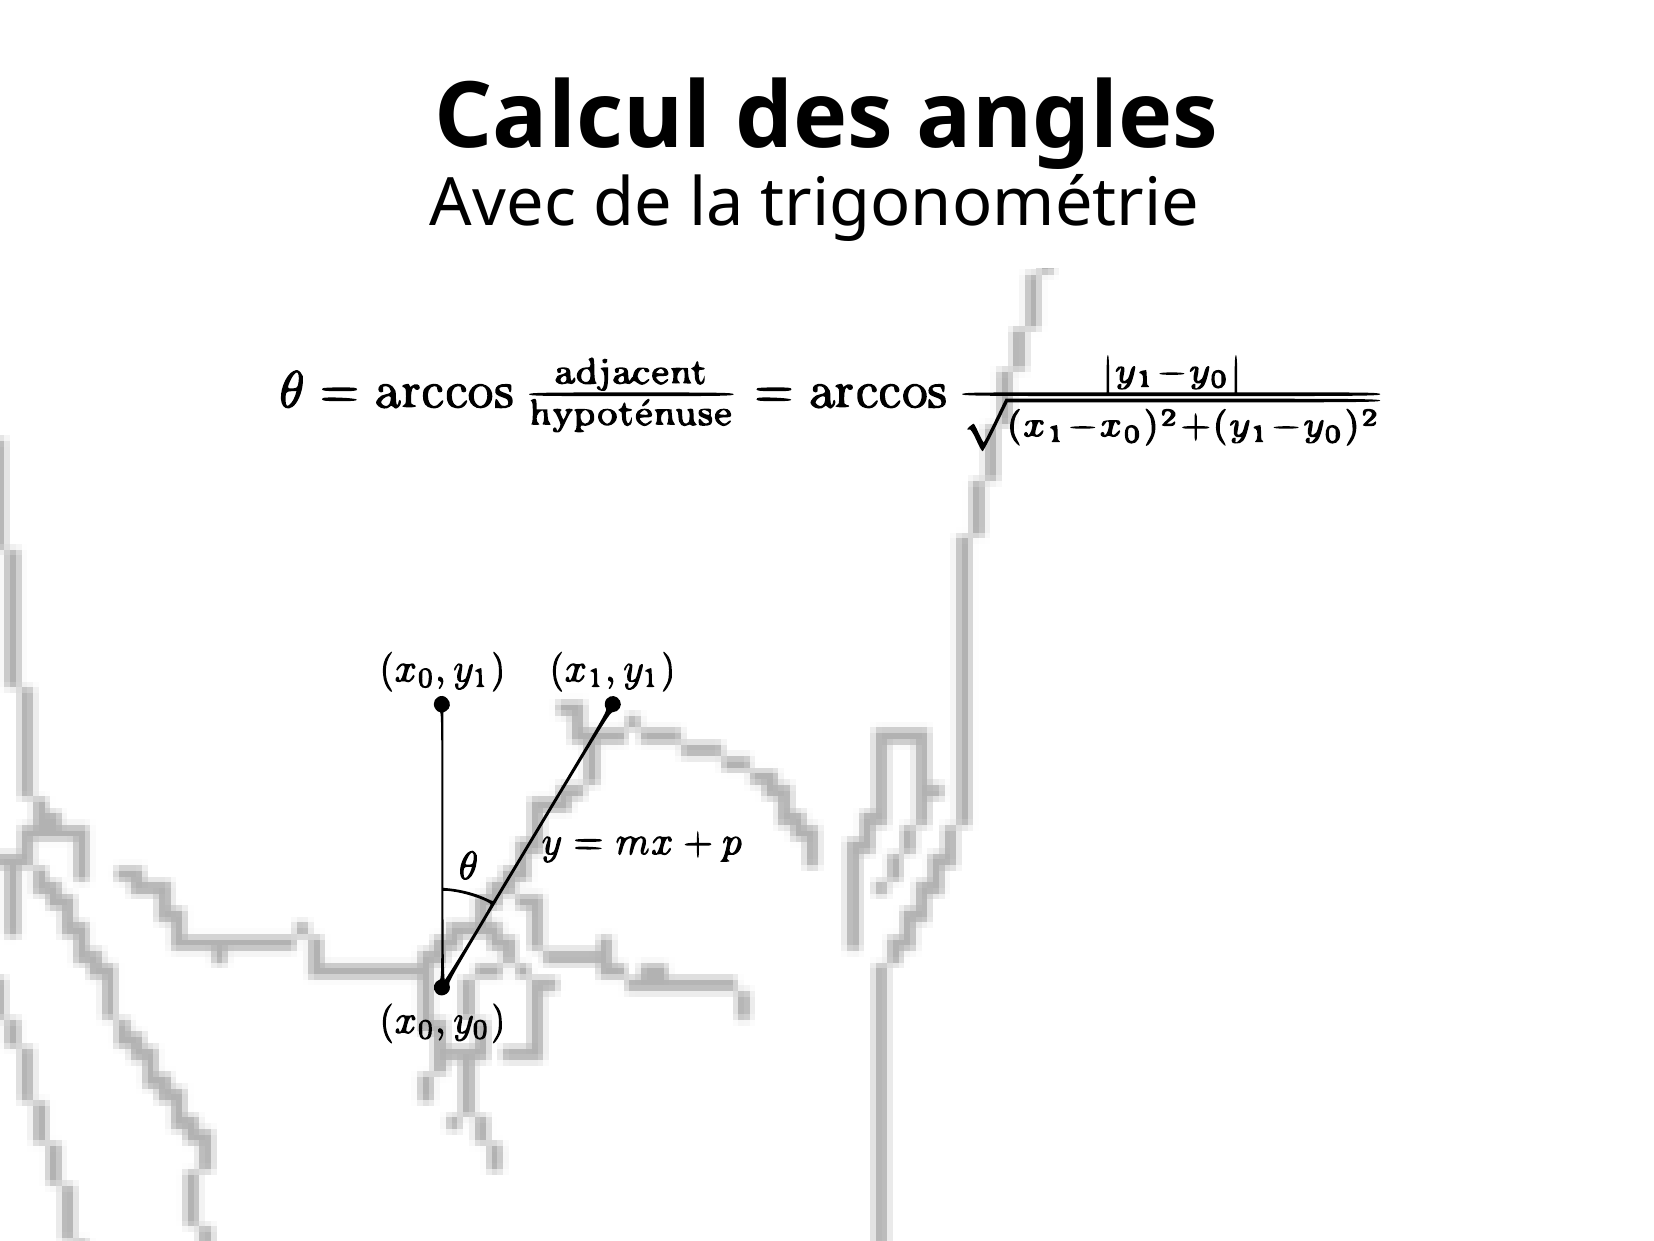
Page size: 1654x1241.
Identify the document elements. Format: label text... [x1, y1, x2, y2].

title Calcul des angles [82, 8, 1571, 216]
list Avec de la trigonométrie [71, 153, 1560, 239]
picture [0, 268, 1394, 1241]
